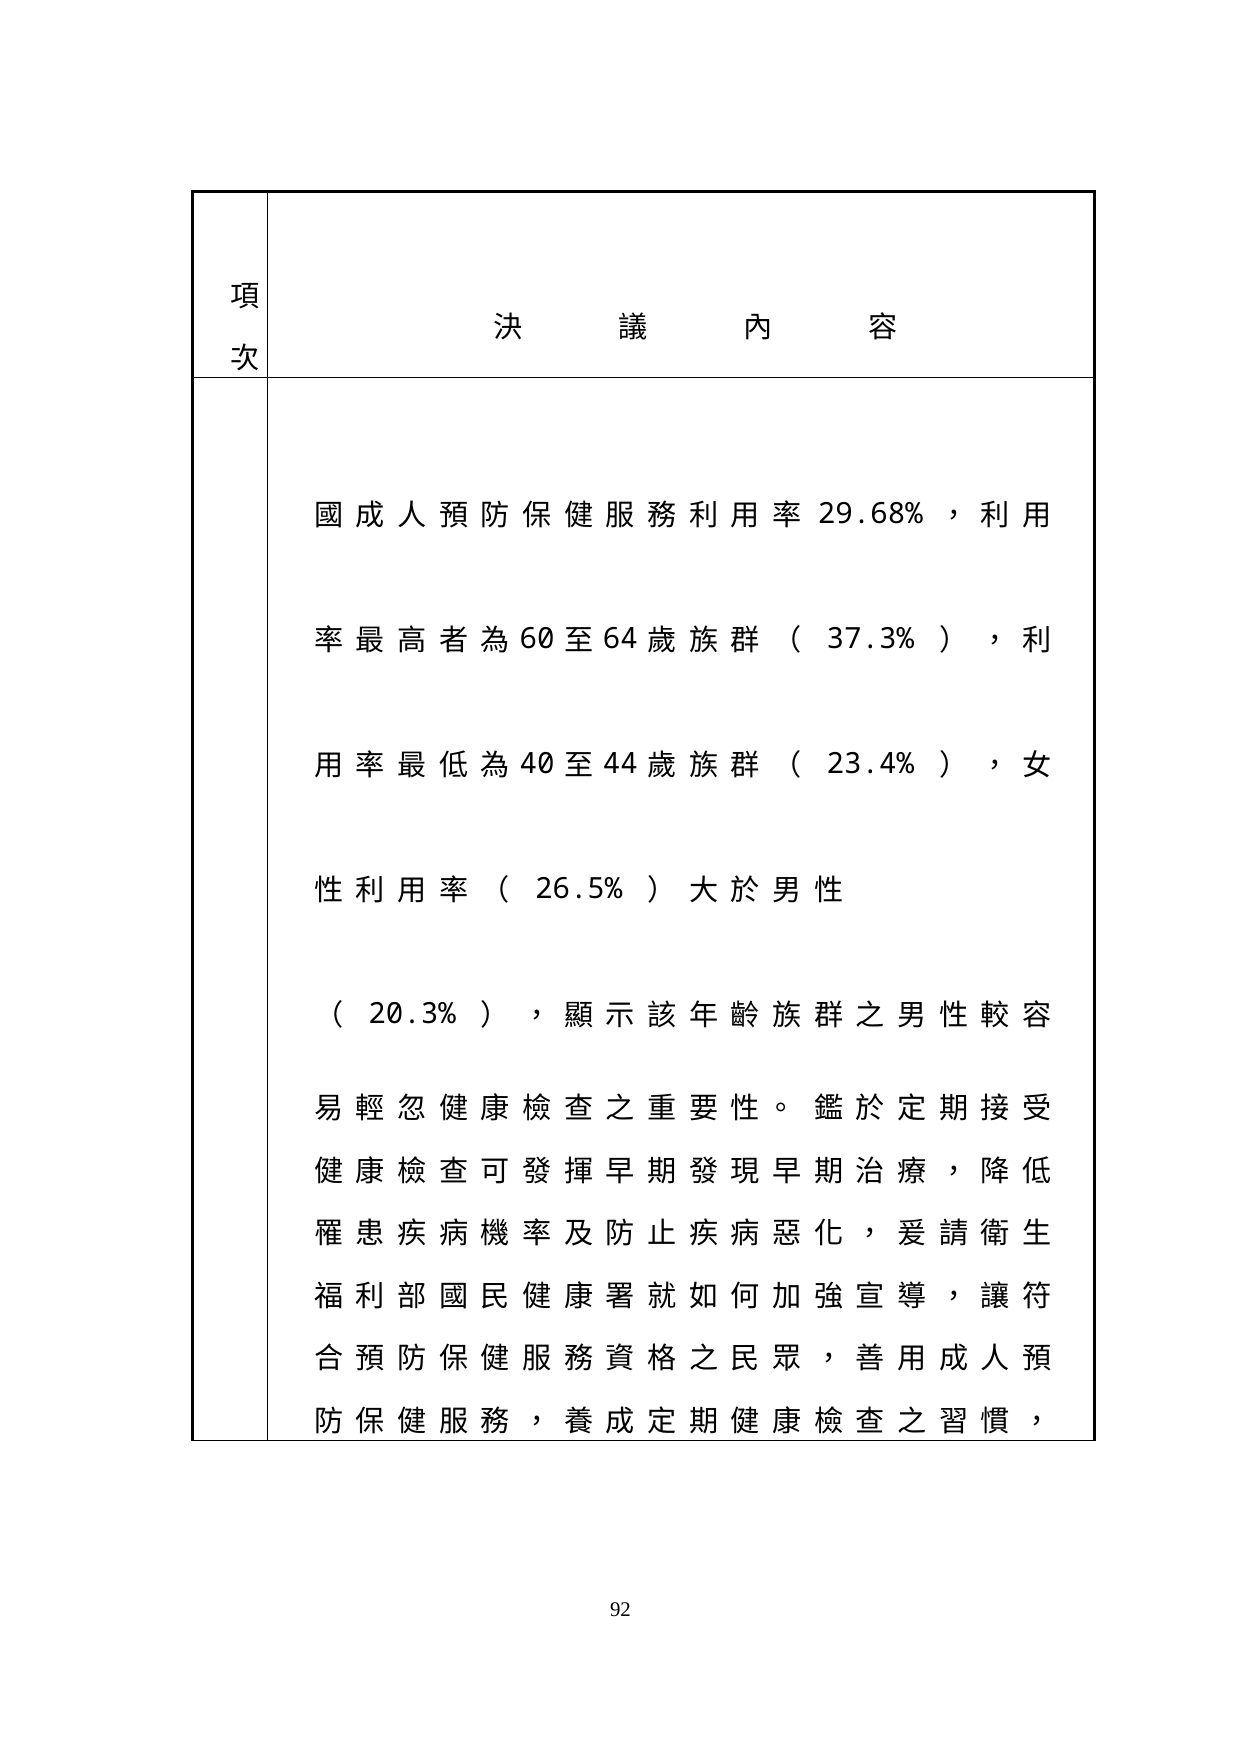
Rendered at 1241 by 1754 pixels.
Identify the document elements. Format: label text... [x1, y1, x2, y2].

table_cell 國成人預防保健服務利用率29.68%，利用率最高者為60至64歲族群（37.3%），利用率最低為40至44歲族群（23.4%），女性利用率（26.5%）大於男性（20.3%），顯示該年齡族群之男性較容易輕忽健康檢查之重要性。鑑於定期接受健康檢查可發揮早期發現早期治療，降低罹患疾病機率及防止疾病惡化，爰請衛生福利部國民健康署就如何加強宣導，讓符合預防保健服務資格之民眾，善用成人預防保健服務，養成定期健康檢查之習慣， [268, 378, 1093, 1439]
table_header 項次 [194, 193, 267, 377]
table_header 決 議 內 容 [268, 193, 1093, 377]
table_cell [194, 378, 267, 1439]
